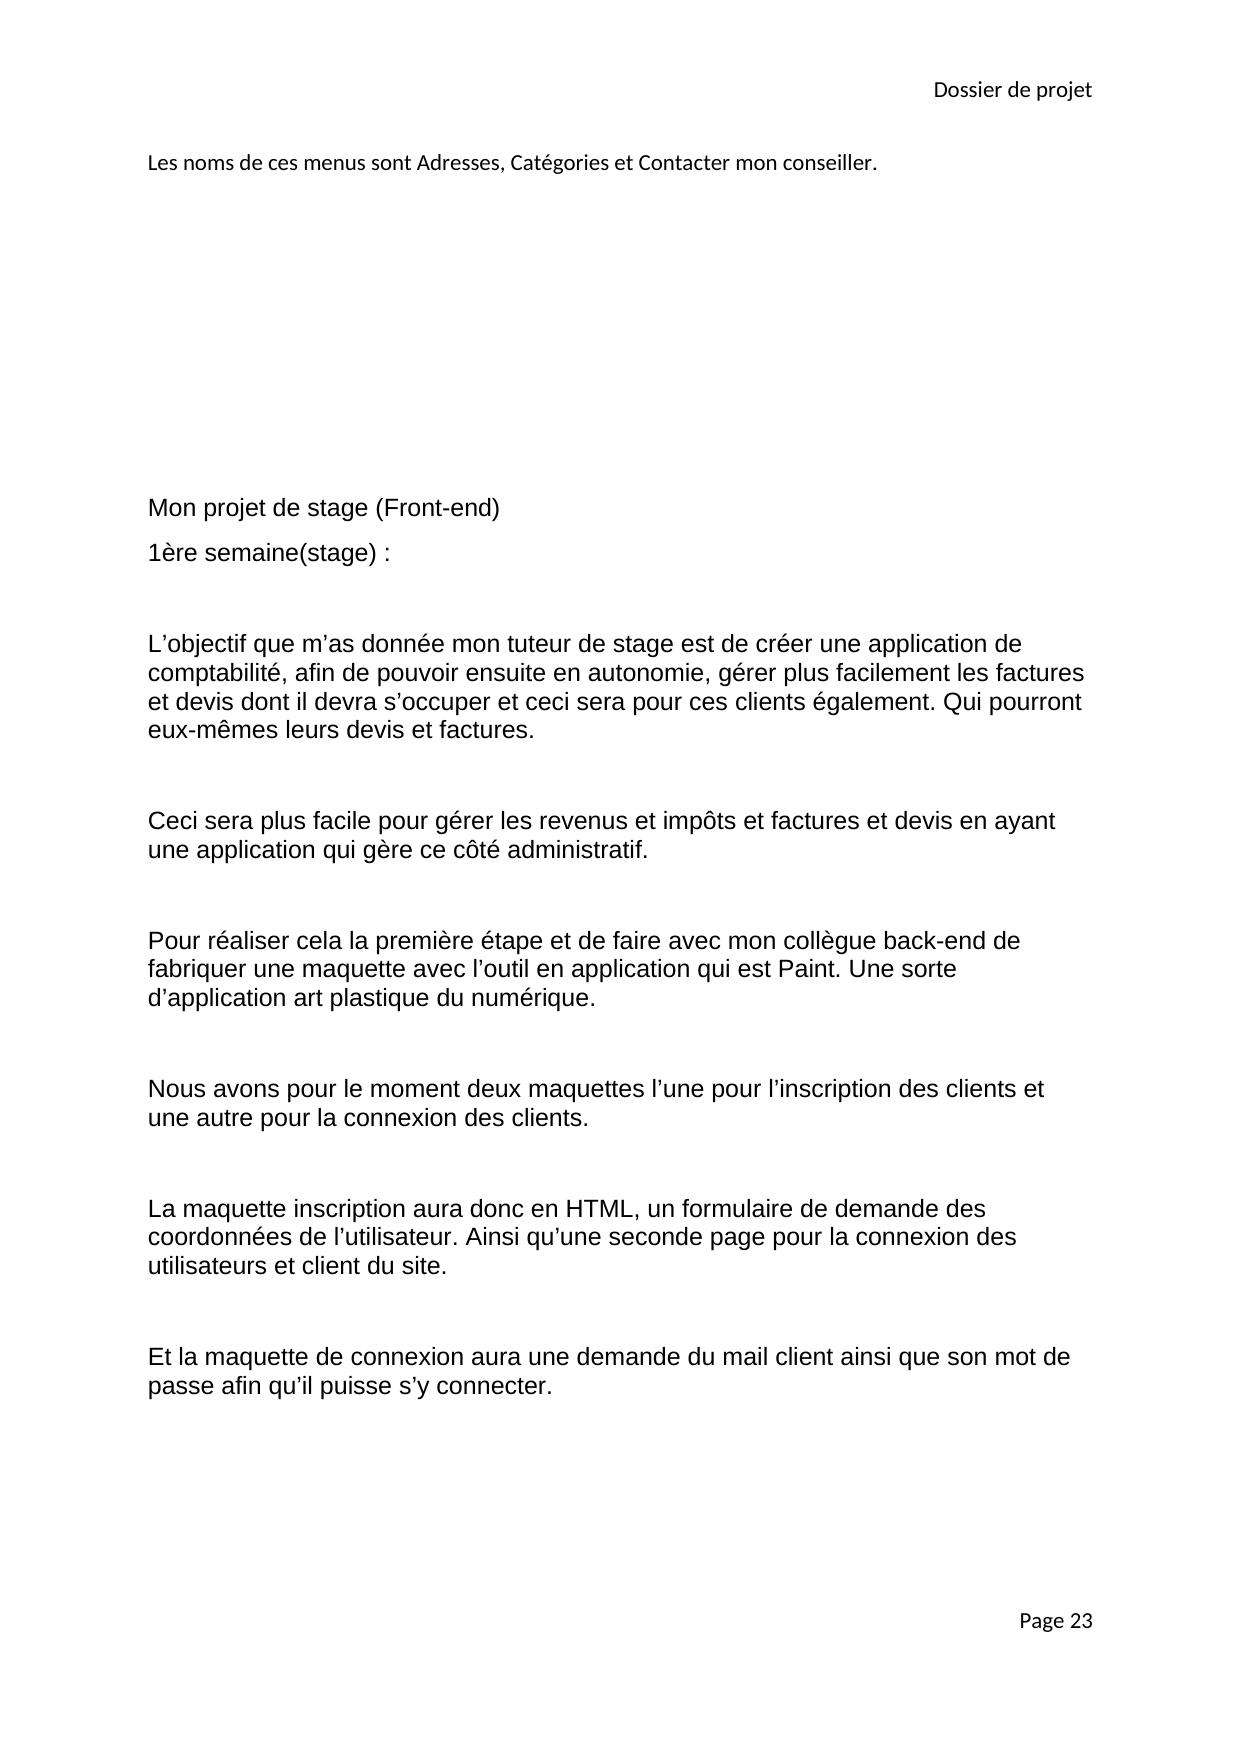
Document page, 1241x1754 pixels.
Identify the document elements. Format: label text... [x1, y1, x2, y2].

text Les noms de ces menus sont Adresses, Catégories et Contacter mon conseiller. [148, 148, 1093, 204]
text Pour réaliser cela la première étape et de faire avec mon collègue back-end de fabriquer une maquette avec l’outil en application qui est Paint. Une sorte d’application art plastique du numérique. [148, 926, 1093, 1012]
text La maquette inscription aura donc en HTML, un formulaire de demande des coordonnées de l’utilisateur. Ainsi qu’une seconde page pour la connexion des utilisateurs et client du site. [148, 1194, 1093, 1280]
text Nous avons pour le moment deux maquettes l’une pour l’inscription des clients et une autre pour la connexion des clients. [148, 1074, 1093, 1132]
text L’objectif que m’as donnée mon tuteur de stage est de créer une application de comptabilité, afin de pouvoir ensuite en autonomie, gérer plus facilement les factures et devis dont il devra s’occuper et ceci sera pour ces clients également. Qui pourront eux-mêmes leurs devis et factures. [148, 629, 1093, 744]
text Mon projet de stage (Front-end) [148, 493, 1093, 522]
text Et la maquette de connexion aura une demande du mail client ainsi que son mot de passe afin qu’il puisse s’y connecter. [148, 1342, 1093, 1399]
text Ceci sera plus facile pour gérer les revenus et impôts et factures et devis en ayant une application qui gère ce côté administratif. [148, 806, 1093, 864]
text 1ère semaine(stage) : [148, 538, 1093, 567]
